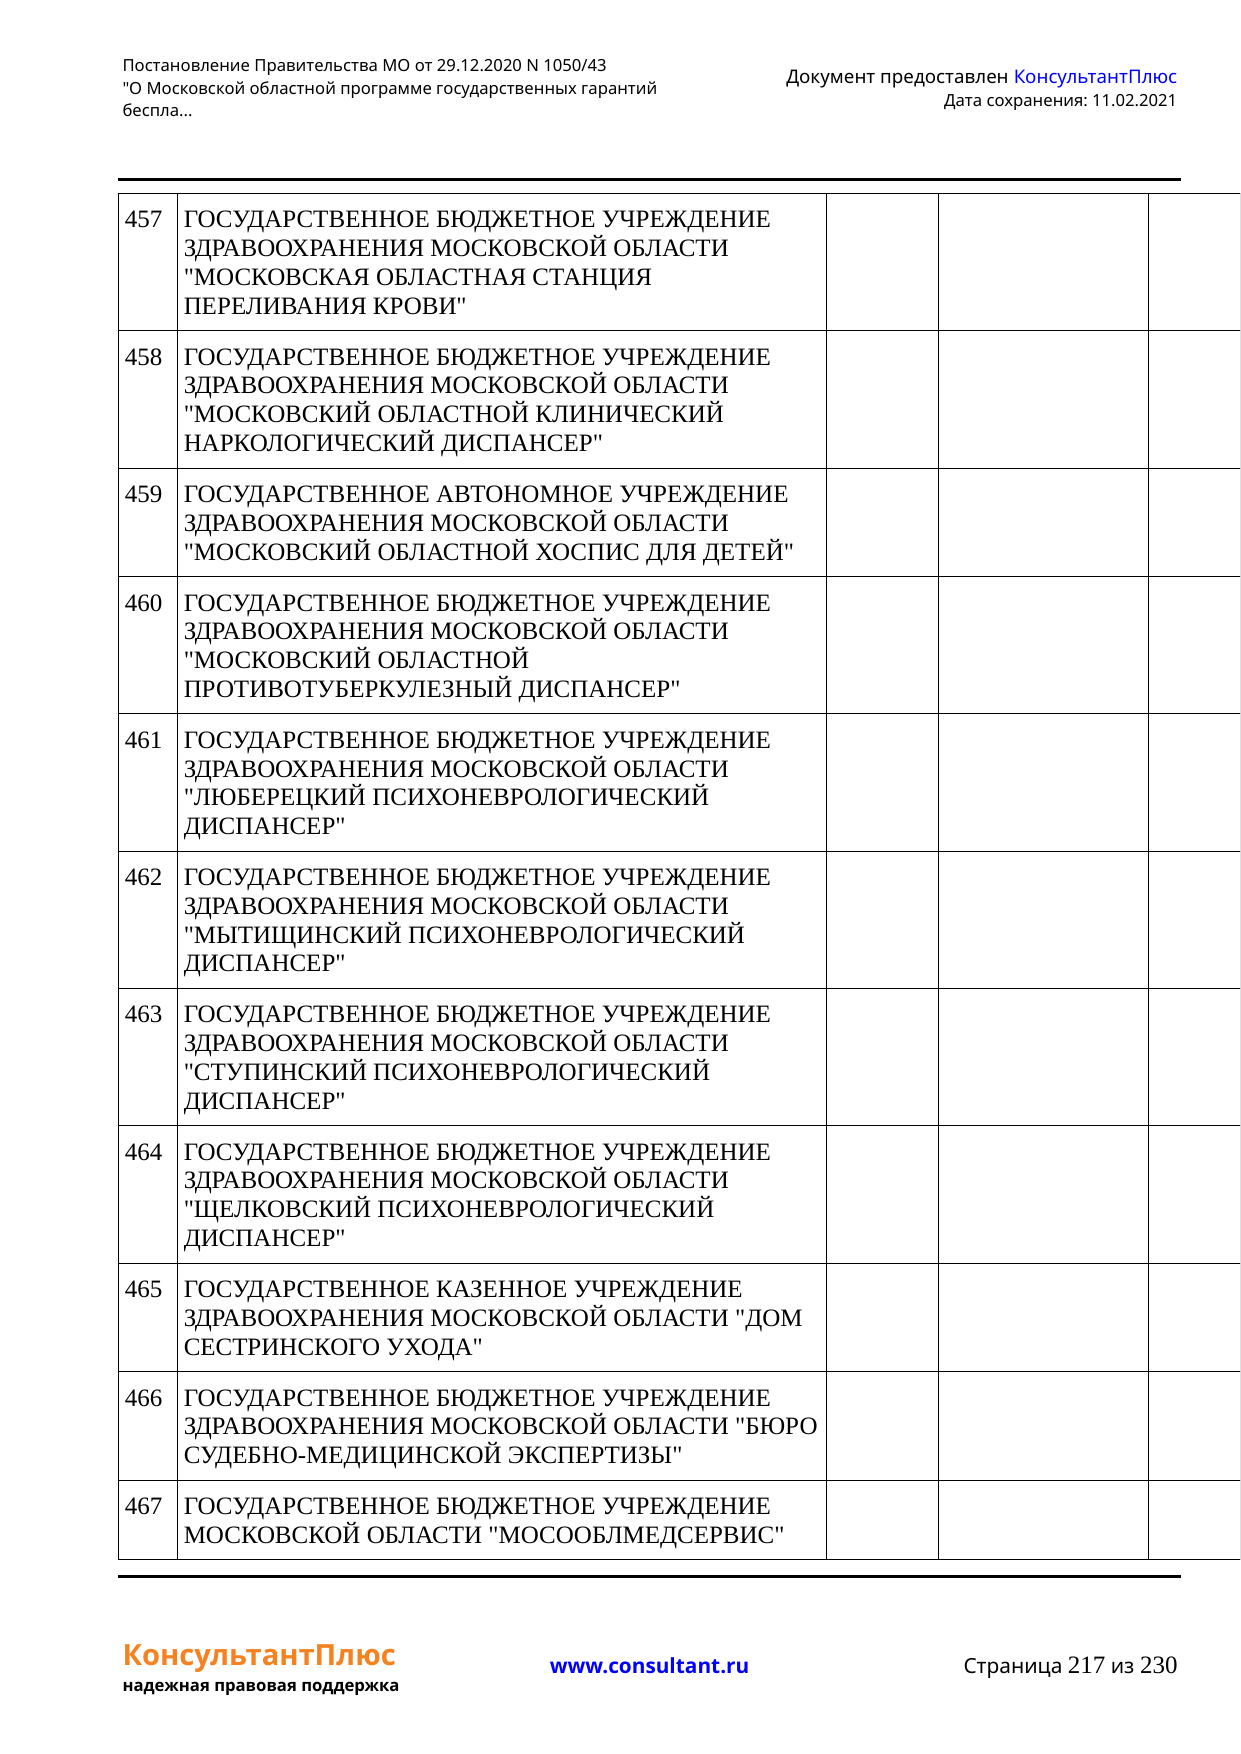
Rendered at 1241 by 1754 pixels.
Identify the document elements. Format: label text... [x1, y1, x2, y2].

table_cell [1149, 194, 1240, 330]
table_cell [939, 852, 1148, 988]
table_cell [827, 714, 938, 851]
table_cell [939, 331, 1148, 467]
table_cell [939, 714, 1148, 851]
table_cell 465 [119, 1264, 177, 1371]
table_cell [1149, 1372, 1240, 1479]
table_cell 460 [119, 577, 177, 713]
table_cell [827, 1264, 938, 1371]
table_cell [827, 852, 938, 988]
table_cell ГОСУДАРСТВЕННОЕ БЮДЖЕТНОЕ УЧРЕЖДЕНИЕ ЗДРАВООХРАНЕНИЯ МОСКОВСКОЙ ОБЛАСТИ "МОСКОВСКИЙ ОБЛАСТНОЙ КЛИНИЧЕСКИЙ НАРКОЛОГИЧЕСКИЙ ДИСПАНСЕР" [178, 331, 826, 467]
table_cell 461 [119, 714, 177, 851]
table_cell ГОСУДАРСТВЕННОЕ БЮДЖЕТНОЕ УЧРЕЖДЕНИЕ ЗДРАВООХРАНЕНИЯ МОСКОВСКОЙ ОБЛАСТИ "БЮРО СУДЕБНО-МЕДИЦИНСКОЙ ЭКСПЕРТИЗЫ" [178, 1372, 826, 1479]
table_cell [827, 989, 938, 1125]
table_cell ГОСУДАРСТВЕННОЕ БЮДЖЕТНОЕ УЧРЕЖДЕНИЕ ЗДРАВООХРАНЕНИЯ МОСКОВСКОЙ ОБЛАСТИ "МЫТИЩИНСКИЙ ПСИХОНЕВРОЛОГИЧЕСКИЙ ДИСПАНСЕР" [178, 852, 826, 988]
table_cell 462 [119, 852, 177, 988]
table_cell [827, 331, 938, 467]
table_cell [939, 1126, 1148, 1262]
table_cell [1149, 714, 1240, 851]
table_cell ГОСУДАРСТВЕННОЕ БЮДЖЕТНОЕ УЧРЕЖДЕНИЕ ЗДРАВООХРАНЕНИЯ МОСКОВСКОЙ ОБЛАСТИ "МОСКОВСКАЯ ОБЛАСТНАЯ СТАНЦИЯ ПЕРЕЛИВАНИЯ КРОВИ" [178, 194, 826, 330]
table_cell [827, 194, 938, 330]
table_cell [827, 469, 938, 576]
table_cell [939, 989, 1148, 1125]
table_cell 467 [119, 1481, 177, 1559]
table_cell [827, 577, 938, 713]
table_cell [1149, 1481, 1240, 1559]
table_cell ГОСУДАРСТВЕННОЕ КАЗЕННОЕ УЧРЕЖДЕНИЕ ЗДРАВООХРАНЕНИЯ МОСКОВСКОЙ ОБЛАСТИ "ДОМ СЕСТРИНСКОГО УХОДА" [178, 1264, 826, 1371]
table_cell ГОСУДАРСТВЕННОЕ БЮДЖЕТНОЕ УЧРЕЖДЕНИЕ МОСКОВСКОЙ ОБЛАСТИ "МОСООБЛМЕДСЕРВИС" [178, 1481, 826, 1559]
table_cell 464 [119, 1126, 177, 1262]
table_cell ГОСУДАРСТВЕННОЕ БЮДЖЕТНОЕ УЧРЕЖДЕНИЕ ЗДРАВООХРАНЕНИЯ МОСКОВСКОЙ ОБЛАСТИ "МОСКОВСКИЙ ОБЛАСТНОЙ ПРОТИВОТУБЕРКУЛЕЗНЫЙ ДИСПАНСЕР" [178, 577, 826, 713]
table_cell [827, 1126, 938, 1262]
table_cell [1149, 331, 1240, 467]
table_cell [1149, 1264, 1240, 1371]
table_cell [827, 1372, 938, 1479]
table_cell ГОСУДАРСТВЕННОЕ БЮДЖЕТНОЕ УЧРЕЖДЕНИЕ ЗДРАВООХРАНЕНИЯ МОСКОВСКОЙ ОБЛАСТИ "ЛЮБЕРЕЦКИЙ ПСИХОНЕВРОЛОГИЧЕСКИЙ ДИСПАНСЕР" [178, 714, 826, 851]
table_cell 459 [119, 469, 177, 576]
table_cell 463 [119, 989, 177, 1125]
table_cell 458 [119, 331, 177, 467]
table_cell [1149, 989, 1240, 1125]
table_cell [939, 1372, 1148, 1479]
table_cell [939, 1481, 1148, 1559]
table_cell [1149, 1126, 1240, 1262]
table_cell [939, 469, 1148, 576]
table_cell [939, 577, 1148, 713]
table_cell [939, 194, 1148, 330]
table_cell ГОСУДАРСТВЕННОЕ БЮДЖЕТНОЕ УЧРЕЖДЕНИЕ ЗДРАВООХРАНЕНИЯ МОСКОВСКОЙ ОБЛАСТИ "СТУПИНСКИЙ ПСИХОНЕВРОЛОГИЧЕСКИЙ ДИСПАНСЕР" [178, 989, 826, 1125]
table_cell [1149, 469, 1240, 576]
table_cell ГОСУДАРСТВЕННОЕ АВТОНОМНОЕ УЧРЕЖДЕНИЕ ЗДРАВООХРАНЕНИЯ МОСКОВСКОЙ ОБЛАСТИ "МОСКОВСКИЙ ОБЛАСТНОЙ ХОСПИС ДЛЯ ДЕТЕЙ" [178, 469, 826, 576]
table_cell [1149, 852, 1240, 988]
table_cell 466 [119, 1372, 177, 1479]
table_cell [939, 1264, 1148, 1371]
table_cell [827, 1481, 938, 1559]
table_cell [1149, 577, 1240, 713]
table_cell ГОСУДАРСТВЕННОЕ БЮДЖЕТНОЕ УЧРЕЖДЕНИЕ ЗДРАВООХРАНЕНИЯ МОСКОВСКОЙ ОБЛАСТИ "ЩЕЛКОВСКИЙ ПСИХОНЕВРОЛОГИЧЕСКИЙ ДИСПАНСЕР" [178, 1126, 826, 1262]
table_cell 457 [119, 194, 177, 330]
